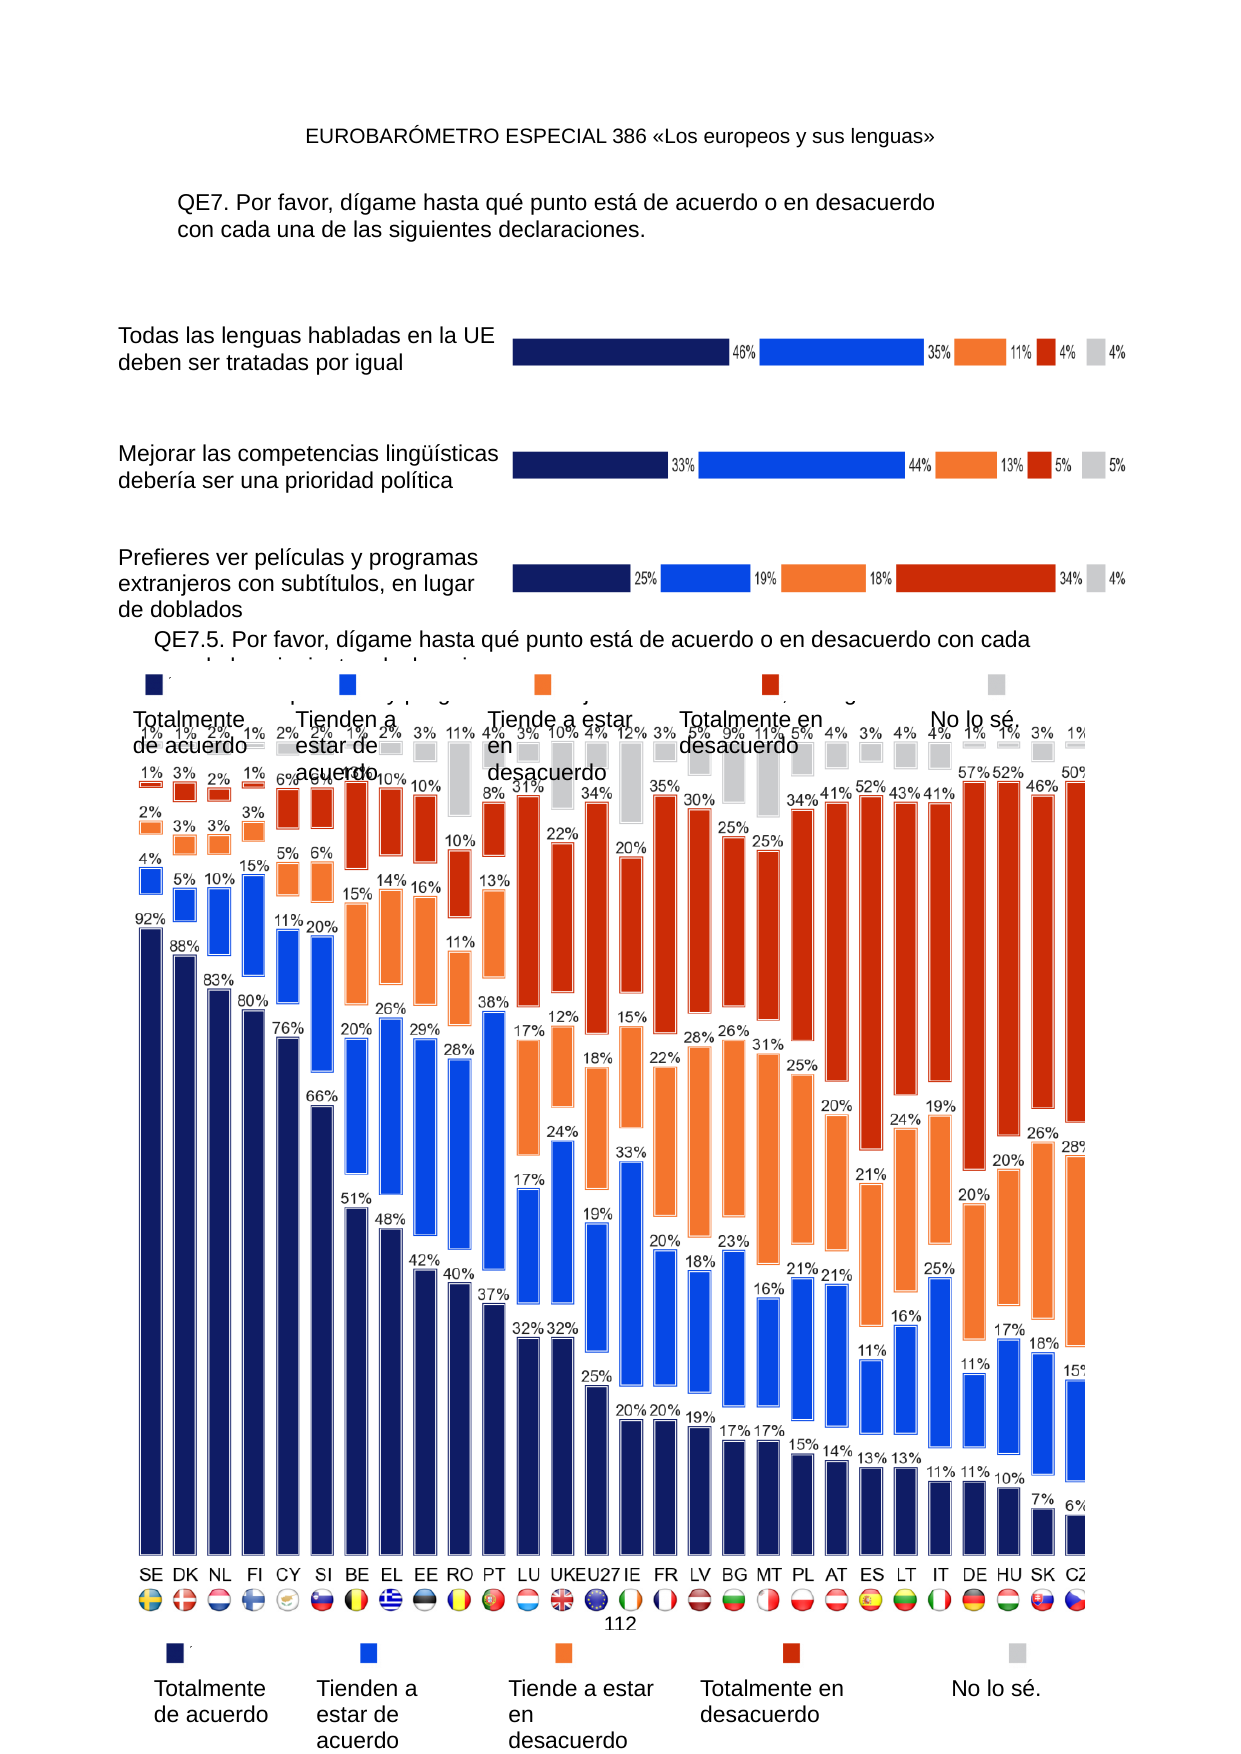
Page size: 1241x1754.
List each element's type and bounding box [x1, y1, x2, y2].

picture [132, 661, 1108, 701]
picture [118, 713, 1085, 1616]
picture [502, 307, 1137, 618]
picture [153, 1630, 1129, 1669]
picture [936, 713, 943, 724]
